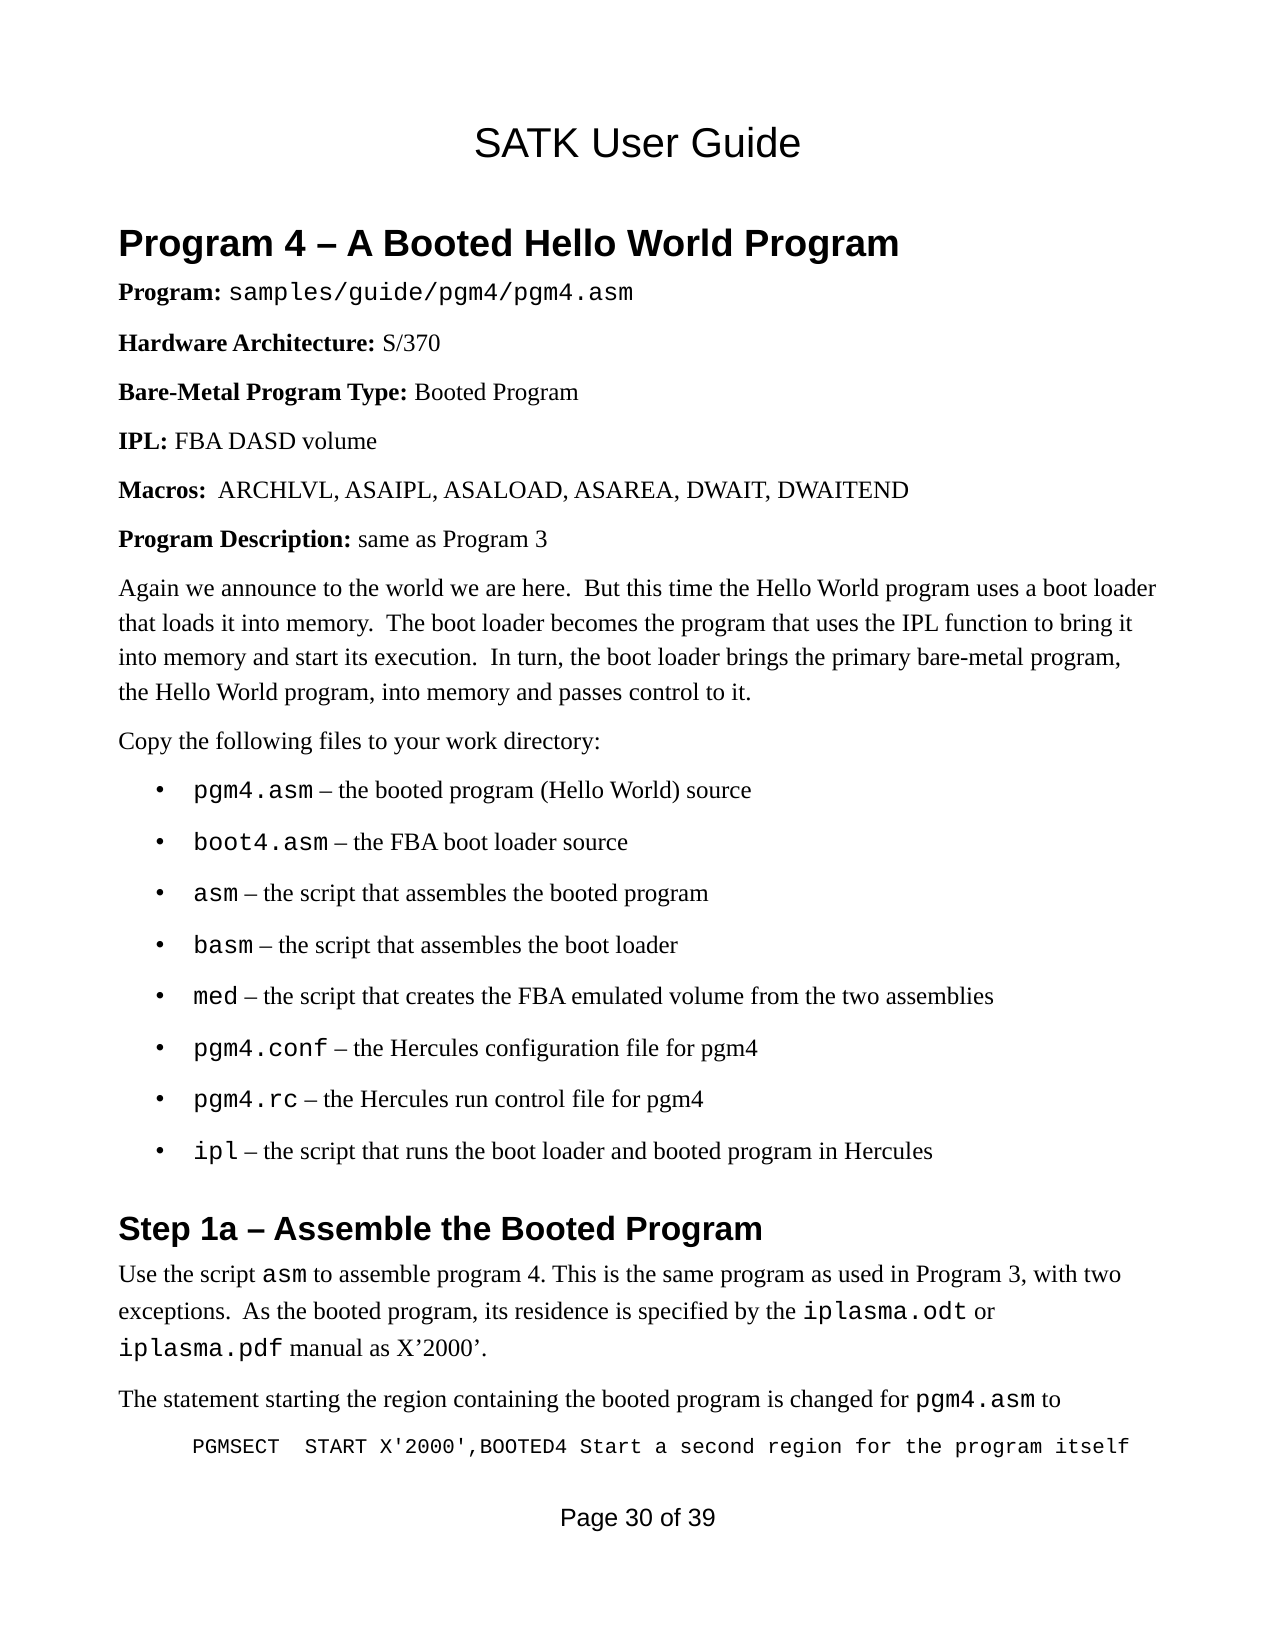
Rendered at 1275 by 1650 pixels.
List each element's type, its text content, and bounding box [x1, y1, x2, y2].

list med – the script that creates the FBA emulated volume from the two assemblies [156, 981, 1157, 1012]
text Copy the following files to your work directory: [118, 726, 1157, 755]
text Again we announce to the world we are here. But this time the Hello World program uses a boot loader that loads it into memory. The boot loader becomes the program that uses the IPL function to bring it into memory and start its execution. In turn, the boot loader brings the primary bare-metal program, the Hello World program, into memory and passes control to it. [118, 573, 1157, 706]
text IPL: FBA DASD volume [118, 426, 1157, 455]
text Hardware Architecture: S/370 [118, 328, 1157, 357]
list ipl – the script that runs the boot loader and booted program in Hercules [156, 1136, 1157, 1167]
subtitle Step 1a – Assemble the Booted Program [118, 1208, 1157, 1247]
text PGMSECT START X'2000',BOOTED4 Start a second region for the program itself [192, 1436, 1157, 1459]
text Program: samples/guide/pgm4/pgm4.asm [118, 277, 1157, 307]
text The statement starting the region containing the booted program is changed for pgm4.asm to [118, 1384, 1157, 1415]
list pgm4.asm – the booted program (Hello World) source [156, 775, 1157, 806]
text Bare-Metal Program Type: Booted Program [118, 377, 1157, 406]
text Macros: ARCHLVL, ASAIPL, ASALOAD, ASAREA, DWAIT, DWAITEND [118, 475, 1157, 504]
list pgm4.conf – the Hercules configuration file for pgm4 [156, 1033, 1157, 1064]
list basm – the script that assembles the boot loader [156, 930, 1157, 961]
list boot4.asm – the FBA boot loader source [156, 827, 1157, 857]
text Use the script asm to assemble program 4. This is the same program as used in Program 3, with two exceptions. As the booted program, its residence is specified by the iplasma.odt or iplasma.pdf manual as X’2000’. [118, 1259, 1157, 1363]
list pgm4.rc – the Hercules run control file for pgm4 [156, 1084, 1157, 1115]
list asm – the script that assembles the booted program [156, 878, 1157, 909]
text Program Description: same as Program 3 [118, 524, 1157, 553]
subtitle Program 4 – A Booted Hello World Program [118, 221, 1157, 264]
